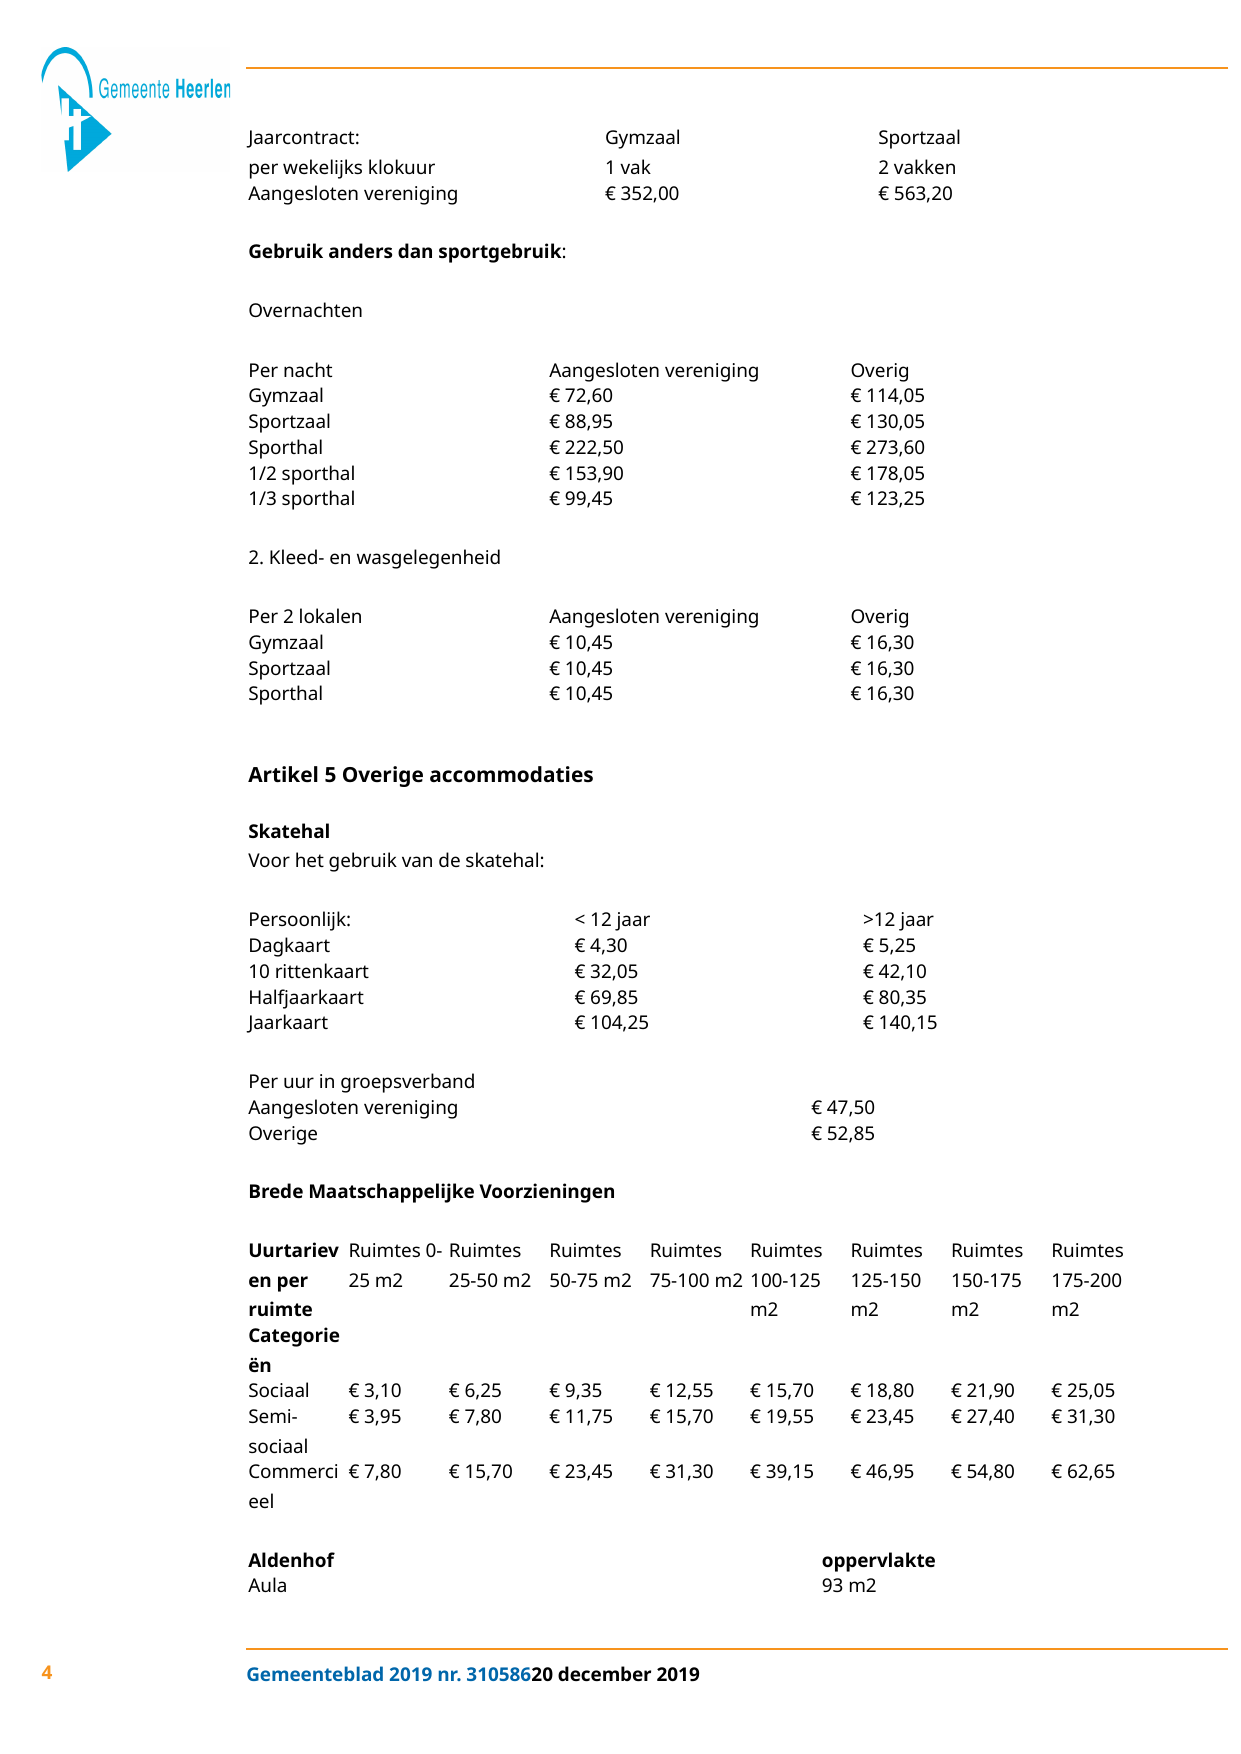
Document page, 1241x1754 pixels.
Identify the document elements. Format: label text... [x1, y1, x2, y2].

table_cell € 18,80 [850, 1378, 951, 1403]
table_cell € 16,30 [850, 655, 1152, 680]
table_cell € 23,45 [549, 1459, 649, 1514]
table_cell [750, 1323, 850, 1378]
table_header Gymzaal 1 vak [605, 125, 878, 180]
table_cell € 10,45 [549, 680, 850, 706]
table_cell [650, 1323, 750, 1378]
text Voor het gebruik van de skatehal: [248, 847, 1152, 873]
table_cell € 46,95 [850, 1459, 951, 1514]
table_cell 1/2 sporthal [248, 460, 549, 485]
table_cell € 178,05 [850, 460, 1152, 485]
table_header < 12 jaar [574, 907, 863, 932]
table_cell € 69,85 [574, 984, 863, 1009]
table_cell € 88,95 [549, 408, 850, 434]
table_cell € 72,60 [549, 383, 850, 408]
table_header Ruimtes 125-150 m2 [850, 1238, 951, 1322]
table_cell € 10,45 [549, 655, 850, 680]
table_cell Halfjaarkaart [248, 984, 574, 1009]
table_cell € 15,70 [650, 1404, 750, 1459]
table_cell Aangesloten vereniging [248, 180, 605, 206]
table_header Ruimtes 0-25 m2 [348, 1238, 449, 1322]
table_cell € 16,30 [850, 629, 1152, 655]
table_header Sportzaal 2 vakken [878, 125, 1152, 180]
table_header Aangesloten vereniging [549, 357, 850, 382]
table_cell € 3,95 [348, 1404, 449, 1459]
table_cell € 25,05 [1051, 1378, 1152, 1403]
text Artikel 5 Overige accommodaties [248, 760, 1152, 788]
table_cell € 114,05 [850, 383, 1152, 408]
table_cell € 7,80 [348, 1459, 449, 1514]
table_cell € 80,35 [863, 984, 1152, 1009]
table_cell Overige [248, 1120, 811, 1145]
table_cell € 11,75 [549, 1404, 649, 1459]
table_cell Jaarkaart [248, 1010, 574, 1035]
table_cell Gymzaal [248, 383, 549, 408]
table_cell [1051, 1323, 1152, 1378]
table_cell Sportzaal [248, 655, 549, 680]
table_cell [951, 1323, 1051, 1378]
table_cell € 39,15 [750, 1459, 850, 1514]
table_header Per nacht [248, 357, 549, 382]
picture [41, 47, 59, 70]
table_cell [850, 1323, 951, 1378]
table_cell Dagkaart [248, 933, 574, 958]
table_header Ruimtes 150-175 m2 [951, 1238, 1051, 1322]
table_header Overig [850, 603, 1152, 629]
table_cell € 31,30 [650, 1459, 750, 1514]
table_cell Sporthal [248, 680, 549, 706]
table_cell 10 rittenkaart [248, 958, 574, 984]
table_cell € 273,60 [850, 434, 1152, 460]
table_header Jaarcontract: per wekelijks klokuur [248, 125, 605, 180]
table_header Aangesloten vereniging [549, 603, 850, 629]
table_cell € 352,00 [605, 180, 878, 206]
text Gebruik anders dan sportgebruik: [248, 238, 1152, 264]
table_cell € 54,80 [951, 1459, 1051, 1514]
table_cell € 3,10 [348, 1378, 449, 1403]
table_header >12 jaar [863, 907, 1152, 932]
table_header [811, 1068, 1152, 1094]
table_cell [449, 1323, 549, 1378]
table_cell € 10,45 [549, 629, 850, 655]
table_cell Sociaal [248, 1378, 348, 1403]
table_cell € 19,55 [750, 1404, 850, 1459]
text 2. Kleed- en wasgelegenheid [248, 544, 1152, 570]
table_cell Aula [248, 1573, 822, 1598]
table_cell € 7,80 [449, 1404, 549, 1459]
picture [41, 47, 231, 172]
table_cell € 5,25 [863, 933, 1152, 958]
table_cell € 153,90 [549, 460, 850, 485]
table_cell € 123,25 [850, 485, 1152, 511]
table_cell € 42,10 [863, 958, 1152, 984]
table_cell € 47,50 [811, 1094, 1152, 1120]
table_header Overig [850, 357, 1152, 382]
table_cell Commercieel [248, 1459, 348, 1514]
table_cell € 32,05 [574, 958, 863, 984]
table_cell € 140,15 [863, 1010, 1152, 1035]
table_cell Gymzaal [248, 629, 549, 655]
table_cell Aangesloten vereniging [248, 1094, 811, 1120]
table_cell Sporthal [248, 434, 549, 460]
table_header Persoonlijk: [248, 907, 574, 932]
table_cell € 563,20 [878, 180, 1152, 206]
table_cell 93 m2 [822, 1573, 1152, 1598]
table_cell [549, 1323, 649, 1378]
table_cell [348, 1323, 449, 1378]
table_header Ruimtes 50-75 m2 [549, 1238, 649, 1322]
table_cell € 62,65 [1051, 1459, 1152, 1514]
table_cell € 21,90 [951, 1378, 1051, 1403]
table_header oppervlakte [822, 1547, 1152, 1573]
table_header Ruimtes 175-200 m2 [1051, 1238, 1152, 1322]
table_header Ruimtes 100-125 m2 [750, 1238, 850, 1322]
table_cell Sportzaal [248, 408, 549, 434]
table_cell € 16,30 [850, 680, 1152, 706]
table_cell € 23,45 [850, 1404, 951, 1459]
text Brede Maatschappelijke Voorzieningen [248, 1178, 1152, 1204]
table_cell € 130,05 [850, 408, 1152, 434]
table_cell € 4,30 [574, 933, 863, 958]
table_cell € 9,35 [549, 1378, 649, 1403]
table_cell € 104,25 [574, 1010, 863, 1035]
table_header Aldenhof [248, 1547, 822, 1573]
table_cell 1/3 sporthal [248, 485, 549, 511]
table_header Ruimtes 25-50 m2 [449, 1238, 549, 1322]
table_cell € 222,50 [549, 434, 850, 460]
table_header Uurtarieven per ruimte [248, 1238, 348, 1322]
table_cell € 6,25 [449, 1378, 549, 1403]
table_header Per 2 lokalen [248, 603, 549, 629]
table_cell € 99,45 [549, 485, 850, 511]
table_header Per uur in groepsverband [248, 1068, 811, 1094]
table_cell € 31,30 [1051, 1404, 1152, 1459]
table_cell € 15,70 [750, 1378, 850, 1403]
table_cell Semi-sociaal [248, 1404, 348, 1459]
table_cell Categorieën [248, 1323, 348, 1378]
text Skatehal [248, 818, 1152, 843]
table_cell € 27,40 [951, 1404, 1051, 1459]
text Overnachten [248, 297, 1152, 323]
table_header Ruimtes 75-100 m2 [650, 1238, 750, 1322]
table_cell € 52,85 [811, 1120, 1152, 1145]
table_cell € 12,55 [650, 1378, 750, 1403]
table_cell € 15,70 [449, 1459, 549, 1514]
